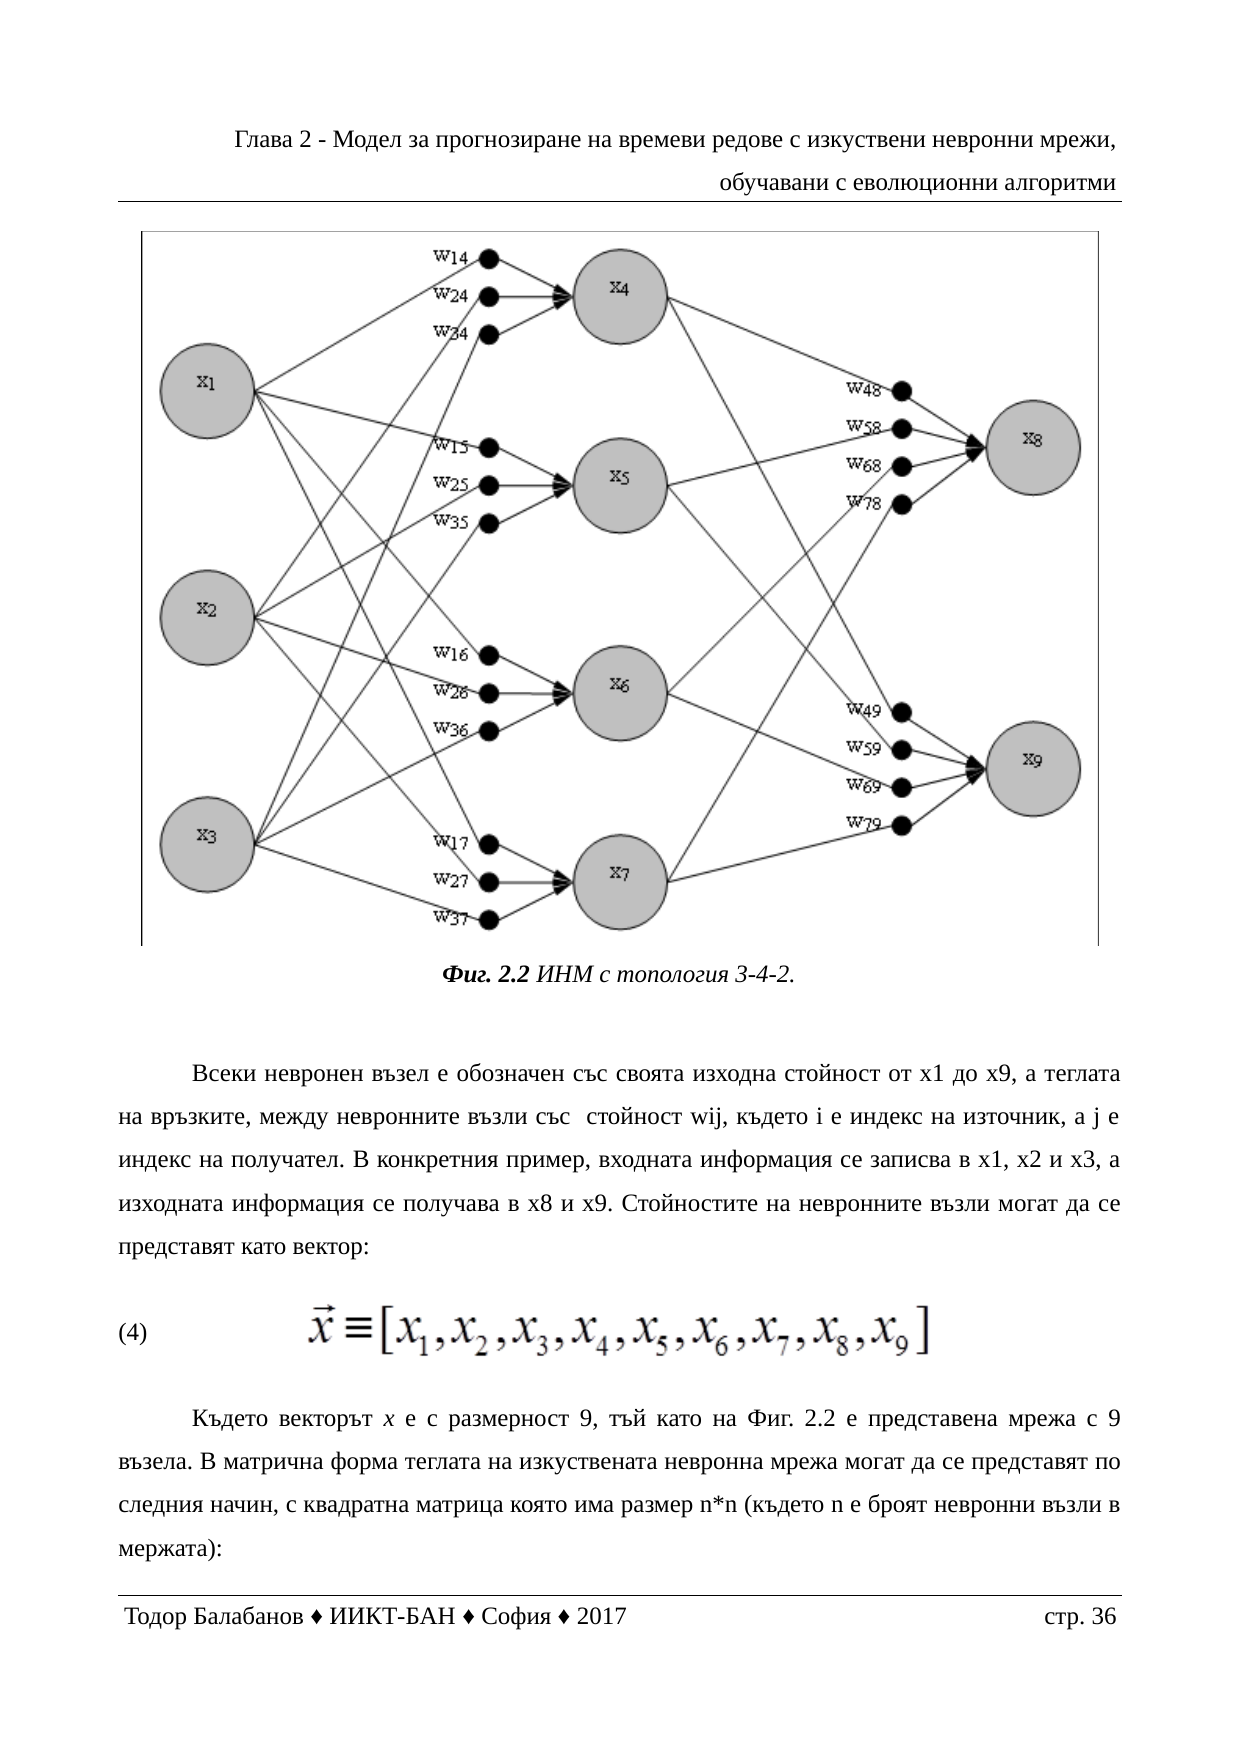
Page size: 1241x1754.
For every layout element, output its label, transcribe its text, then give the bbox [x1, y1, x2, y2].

text [938, 1317, 1122, 1346]
text (4) [118, 1317, 302, 1346]
text Фиг. 2.2 ИНМ с топология 3-4-2. [118, 231, 1122, 988]
text Всеки невронен възел е обозначен със своята изходна стойност от x1 до x9, а теглата на връзките, между невронните възли със стойност wij, където i е индекс на източник, а j е индекс на получател. В конкретния пример, входната информация се записва в x1, x2 и x3, а изходната информация се получава в x8 и x9. Стойностите на невронните възли могат да се представят като вектор: [118, 1058, 1122, 1259]
text Където векторът x е с размерност 9, тъй като на Фиг. 2.2 е представена мрежа с 9 възела. В матрична форма теглата на изкуствената невронна мрежа могат да се представят по следния начин, с квадратна матрица която има размер n*n (където n е броят невронни възли в мержата): [118, 1403, 1122, 1561]
